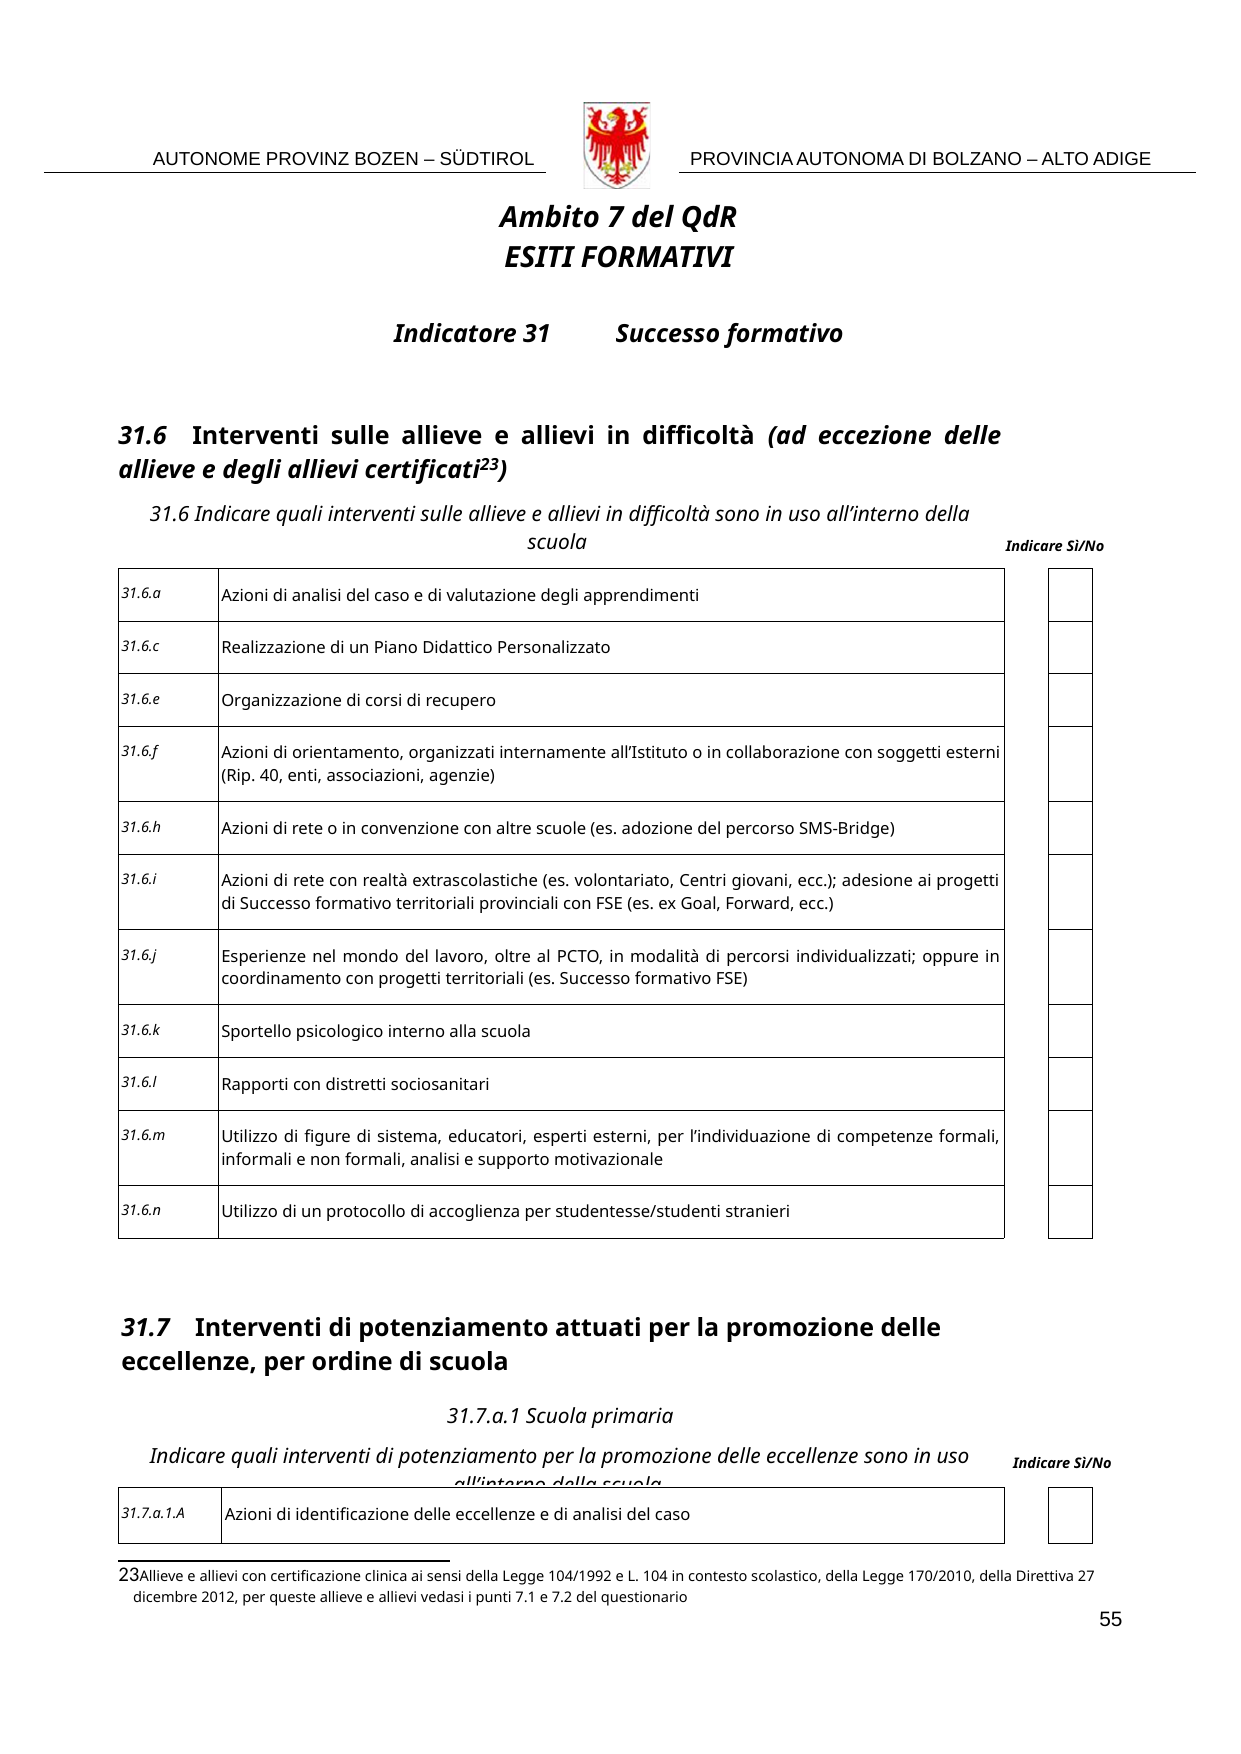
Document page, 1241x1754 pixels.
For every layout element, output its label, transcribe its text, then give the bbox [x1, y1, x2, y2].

table_cell Utilizzo di figure di sistema, educatori, esperti esterni, per l’individuazione di competenze formali, informali e non formali, analisi e supporto motivazionale [219, 1111, 1004, 1185]
table_cell [1005, 801, 1048, 854]
table_cell Utilizzo di un protocollo di accoglienza per studentesse/studenti stranieri [219, 1186, 1004, 1237]
table_cell [1005, 929, 1048, 1004]
table_cell [1107, 1057, 1122, 1109]
text Ambito 7 del QdR [118, 197, 1122, 236]
table_cell 31.6.e [119, 674, 218, 726]
table_cell [1005, 1004, 1048, 1057]
table_cell [1005, 726, 1048, 801]
table_cell 31.6.i [119, 855, 218, 929]
table_cell [1107, 1185, 1122, 1237]
table_cell [1005, 1185, 1048, 1237]
table_cell [1049, 1005, 1092, 1057]
table_header [1107, 418, 1122, 568]
table_cell [1005, 1487, 1048, 1543]
table_cell Azioni di orientamento, organizzati internamente all’Istituto o in collaborazione con soggetti esterni (Rip. 40, enti, associazioni, agenzie) [219, 727, 1004, 801]
text Indicatore 31 Successo formativo [118, 316, 1122, 350]
table_cell [1005, 1110, 1048, 1185]
table_cell 31.7 Interventi di potenziamento attuati per la promozione delle eccellenze, per ordine di scuola 31.7.a.1 Scuola primaria Indicare quali interventi di potenziamento per la promozione delle eccellenze sono in uso all’interno della scuola [118, 1239, 1004, 1487]
table_cell [1107, 673, 1122, 726]
table_cell [1005, 1057, 1048, 1109]
table_cell Azioni di rete con realtà extrascolastiche (es. volontariato, Centri giovani, ecc.); adesione ai progetti di Successo formativo territoriali provinciali con FSE (es. ex Goal, Forward, ecc.) [219, 855, 1004, 929]
table_cell [1107, 929, 1122, 1004]
table_cell [1093, 1004, 1107, 1057]
table_cell [1049, 569, 1092, 621]
table_cell [1005, 854, 1048, 929]
table_cell [1107, 726, 1122, 801]
table_cell [1049, 1488, 1092, 1543]
table_cell [1049, 674, 1092, 726]
table_cell [1093, 726, 1107, 801]
table_cell 31.6.n [119, 1186, 218, 1237]
table_cell [1107, 568, 1122, 621]
table_cell Azioni di rete o in convenzione con altre scuole (es. adozione del percorso SMS-Bridge) [219, 802, 1004, 854]
table_cell Realizzazione di un Piano Didattico Personalizzato [219, 622, 1004, 673]
table_cell 31.6.m [119, 1111, 218, 1185]
table_cell [1049, 930, 1092, 1004]
table_cell Azioni di identificazione delle eccellenze e di analisi del caso [222, 1488, 1004, 1543]
table_cell [1107, 1004, 1122, 1057]
table_cell [1093, 801, 1107, 854]
table_cell Esperienze nel mondo del lavoro, oltre al PCTO, in modalità di percorsi individualizzati; oppure in coordinamento con progetti territoriali (es. Successo formativo FSE) [219, 930, 1004, 1004]
table_cell [1107, 1110, 1122, 1185]
table_cell [1093, 568, 1107, 621]
table_cell [1093, 673, 1107, 726]
table_cell [1107, 854, 1122, 929]
table_cell 31.6.f [119, 727, 218, 801]
table_cell [1093, 929, 1107, 1004]
table_cell 31.6.c [119, 622, 218, 673]
table_header Indicare Sì/No [1004, 418, 1107, 568]
table_cell Azioni di analisi del caso e di valutazione degli apprendimenti [219, 569, 1004, 621]
table_cell 31.6.k [119, 1005, 218, 1057]
table_cell Organizzazione di corsi di recupero [219, 674, 1004, 726]
table_header 31.6 Interventi sulle allieve e allievi in difficoltà (ad eccezione delle allieve e degli allievi certificati) 31.6 Indicare quali interventi sulle allieve e allievi in difficoltà sono in uso all’interno della scuola [118, 418, 1004, 568]
table_cell 31.6.l [119, 1058, 218, 1109]
table_cell Sportello psicologico interno alla scuola [219, 1005, 1004, 1057]
table_cell 31.6.h [119, 802, 218, 854]
table_cell 31.6.a [119, 569, 218, 621]
table_cell [1049, 802, 1092, 854]
table_cell 31.7.a.1.A [119, 1488, 221, 1543]
table_cell [1093, 854, 1107, 929]
table_cell [1049, 1111, 1092, 1185]
table_cell [1093, 1110, 1107, 1185]
text ESITI FORMATIVI [118, 236, 1122, 276]
table_cell [1093, 621, 1107, 673]
table_cell [1107, 801, 1122, 854]
table_cell 31.6.j [119, 930, 218, 1004]
table_cell Indicare Sì/No [1004, 1238, 1122, 1487]
table_cell Rapporti con distretti sociosanitari [219, 1058, 1004, 1109]
table_cell [1093, 1487, 1122, 1543]
table_cell [1093, 1185, 1107, 1237]
table_cell [1005, 673, 1048, 726]
table_cell [1049, 855, 1092, 929]
table_cell [1049, 1186, 1092, 1237]
table_cell [1049, 622, 1092, 673]
table_cell [1049, 1058, 1092, 1109]
table_cell [1005, 621, 1048, 673]
table_cell [1049, 727, 1092, 801]
table_cell [1093, 1057, 1107, 1109]
table_cell [1107, 621, 1122, 673]
table_cell [1005, 568, 1048, 621]
